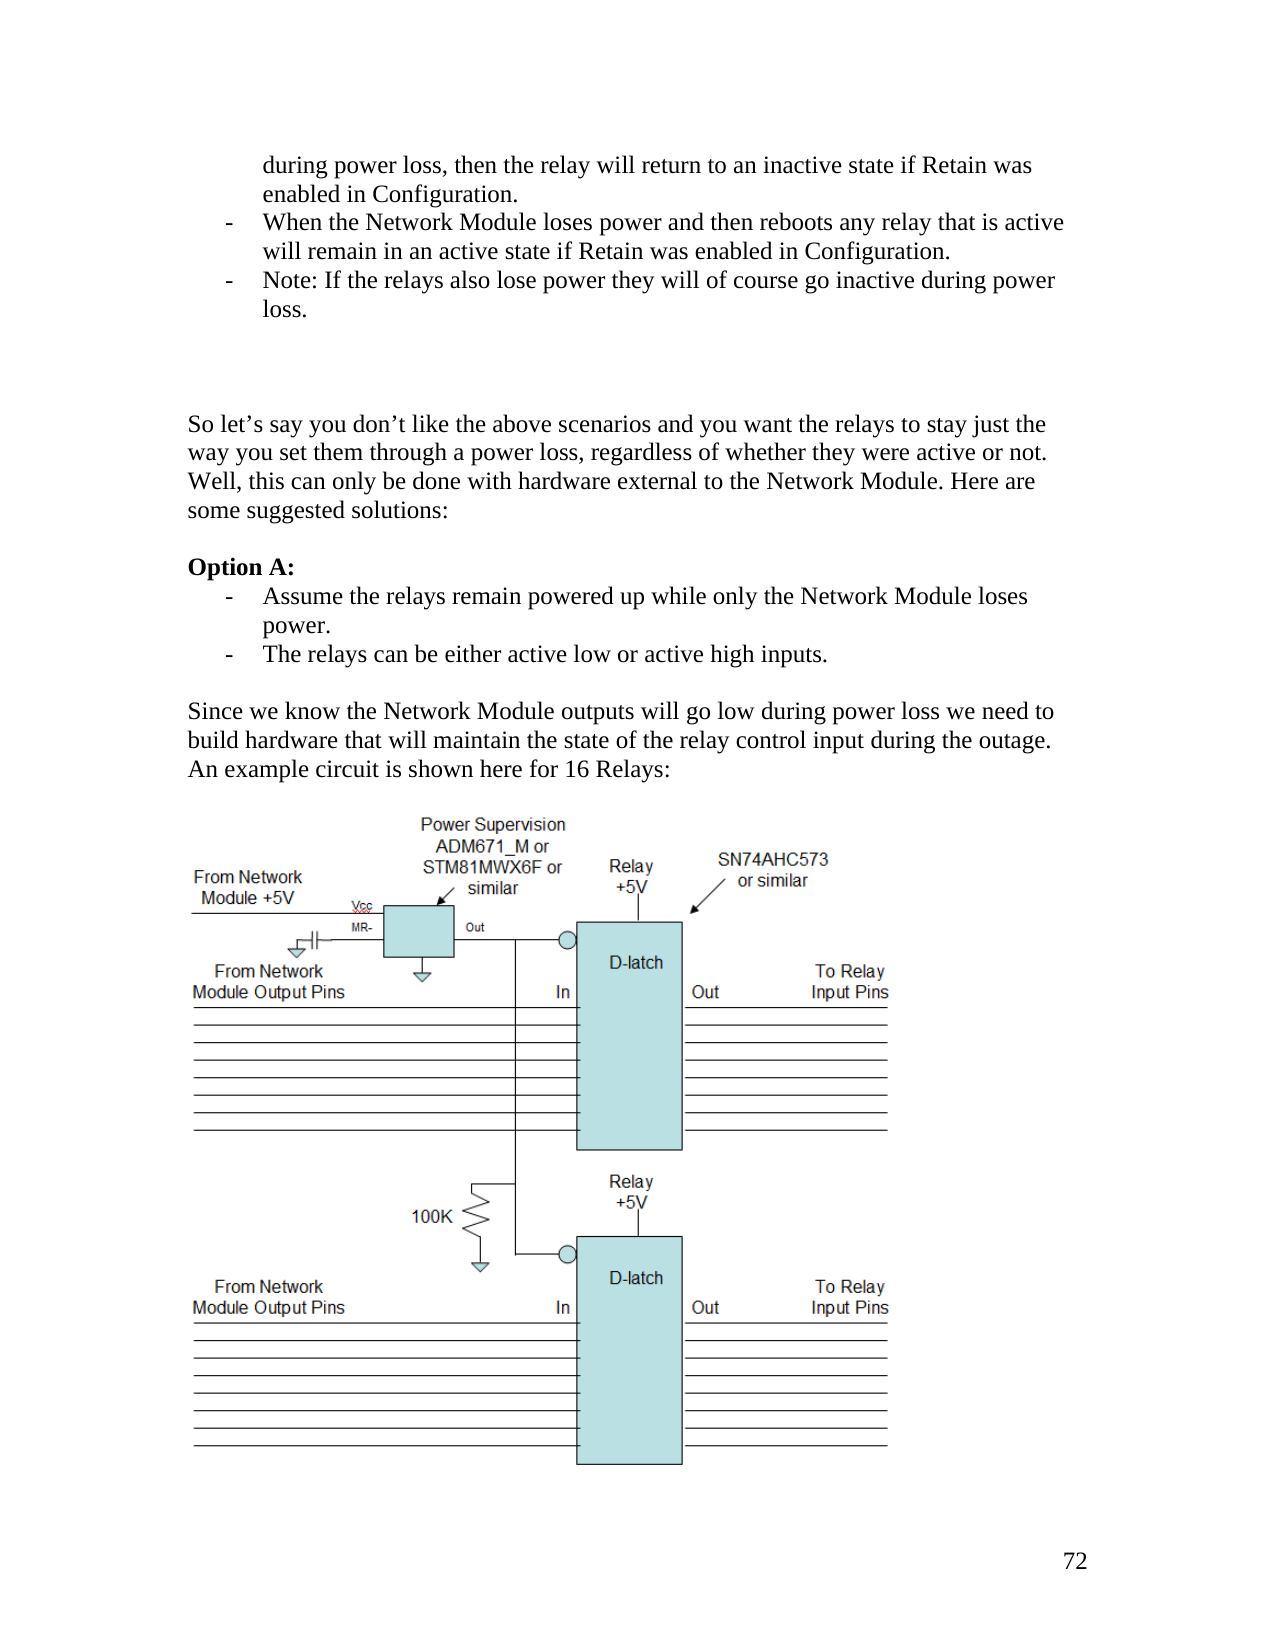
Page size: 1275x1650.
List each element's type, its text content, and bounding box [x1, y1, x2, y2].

list Note: If the relays also lose power they will of course go inactive during power loss. [225, 265, 1087, 322]
text Option A: [187, 552, 1087, 581]
text So let’s say you don’t like the above scenarios and you want the relays to stay just the way you set them through a power loss, regardless of whether they were active or not. Well, this can only be done with hardware external to the Network Module. Here are some suggested solutions: [187, 409, 1087, 524]
list The relays can be either active low or active high inputs. [225, 639, 1087, 667]
list Assume the relays remain powered up while only the Network Module loses power. [225, 581, 1087, 639]
list during power loss, then the relay will return to an inactive state if Retain was enabled in Configuration. [225, 150, 1087, 207]
list When the Network Module loses power and then reboots any relay that is active will remain in an active state if Retain was enabled in Configuration. [225, 207, 1087, 265]
picture [187, 811, 901, 1477]
text Since we know the Network Module outputs will go low during power loss we need to build hardware that will maintain the state of the relay control input during the outage. An example circuit is shown here for 16 Relays: [187, 696, 1087, 782]
